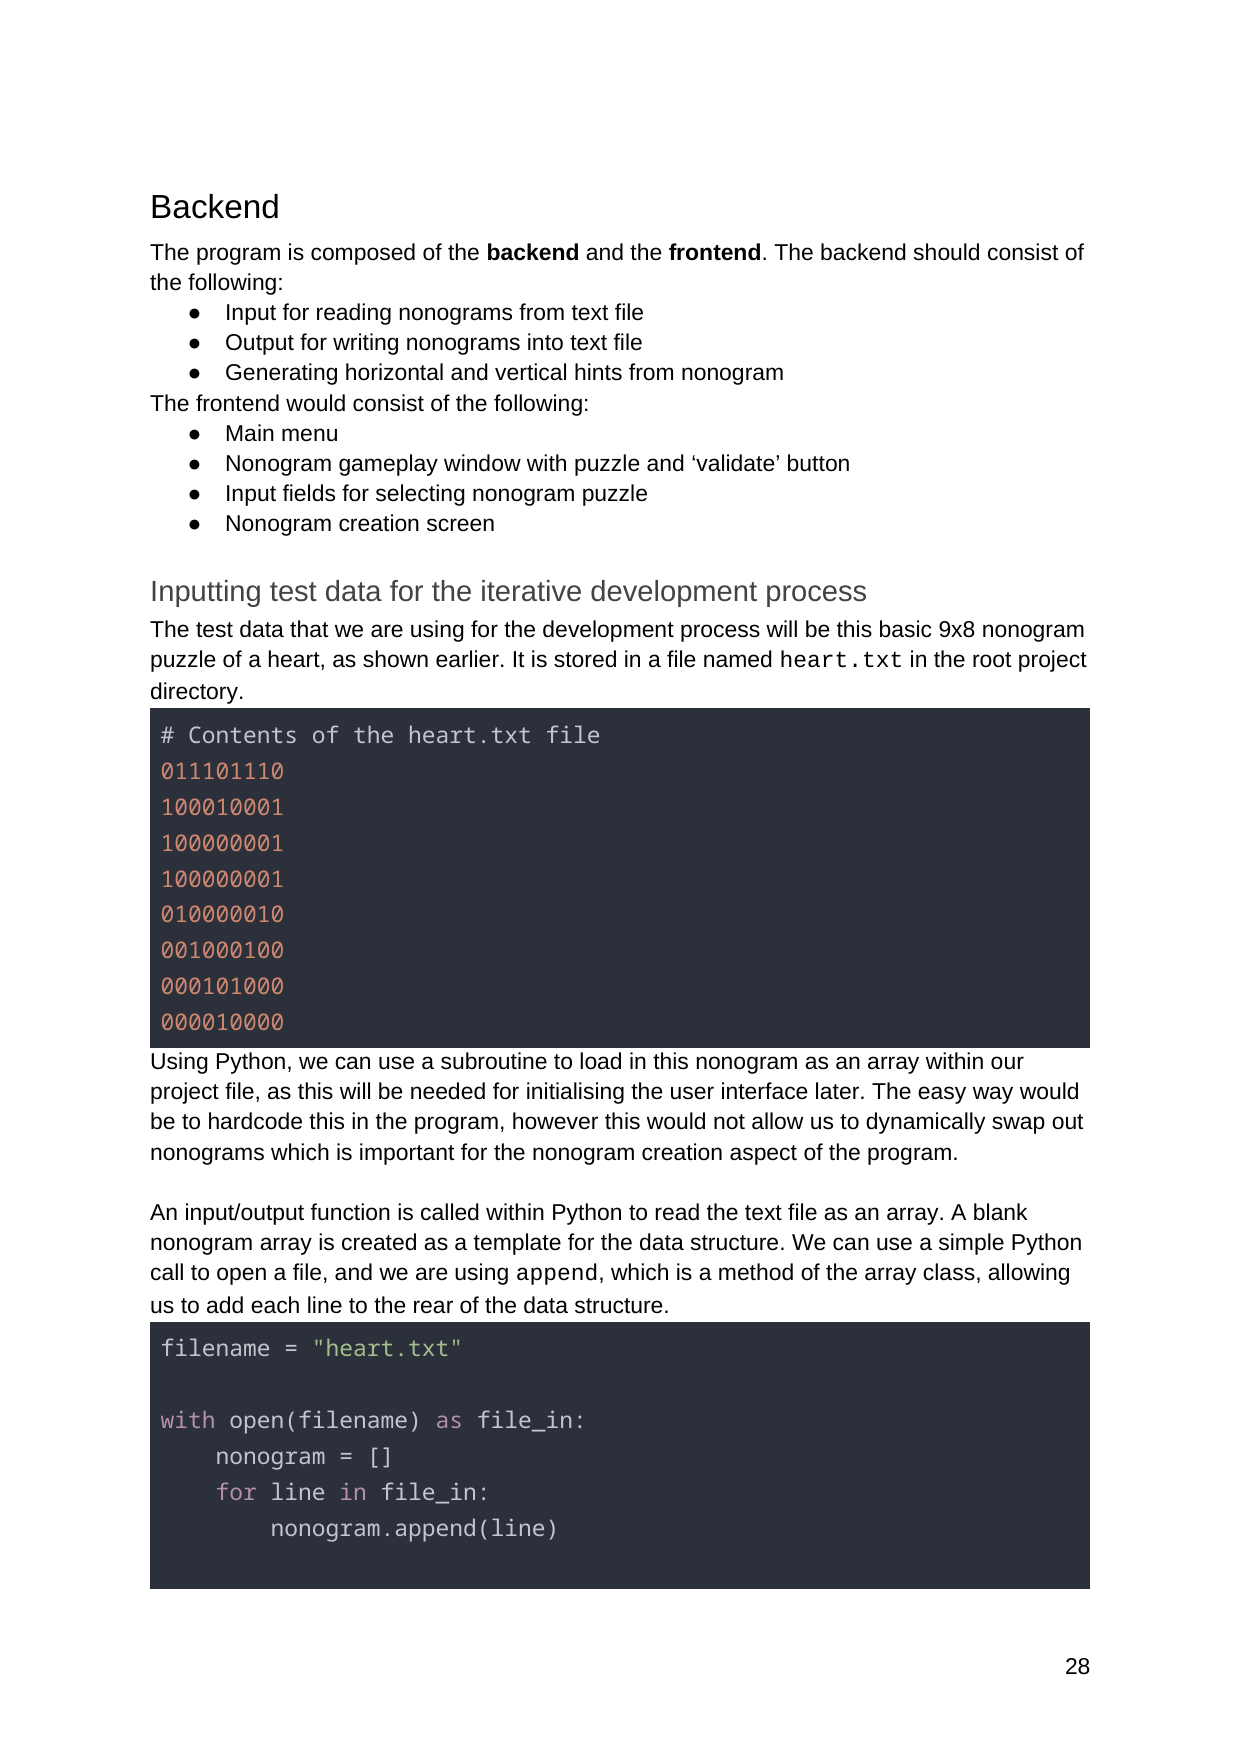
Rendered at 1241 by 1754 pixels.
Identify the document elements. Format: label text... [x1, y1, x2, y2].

list Input for reading nonograms from text file [187, 299, 1090, 325]
list Nonogram gameplay window with puzzle and ‘validate’ button [187, 450, 1090, 476]
text Using Python, we can use a subroutine to load in this nonogram as an array within our project file, as this will be needed for initialising the user interface later. The easy way would be to hardcode this in the program, however this would not allow us to dynamically swap out nonograms which is important for the nonogram creation aspect of the program. [150, 1048, 1090, 1165]
list Output for writing nonograms into text file [187, 329, 1090, 355]
list Input fields for selecting nonogram puzzle [187, 480, 1090, 506]
subtitle Inputting test data for the iterative development process [150, 574, 1090, 607]
text The frontend would consist of the following: [150, 389, 1090, 416]
text The test data that we are using for the development process will be this basic 9x8 nonogram puzzle of a heart, as shown earlier. It is stored in a file named heart.txt in the root project directory. [150, 616, 1090, 704]
list Generating horizontal and vertical hints from nonogram [187, 359, 1090, 386]
table_header # Contents of the heart.txt file 011101110 100010001 100000001 100000001 010000010 001000100 000101000 000010000 [150, 708, 1090, 1048]
text The program is composed of the backend and the frontend. The backend should consist of the following: [150, 238, 1090, 295]
list Main menu [187, 420, 1090, 446]
list Nonogram creation screen [187, 510, 1090, 537]
text An input/output function is called within Python to read the text file as an array. A blank nonogram array is created as a template for the data structure. We can use a simple Python call to open a file, and we are using append, which is a method of the array class, allowing us to add each line to the rear of the data structure. [150, 1199, 1090, 1318]
table_header filename = "heart.txt" with open(filename) as file_in: nonogram = [] for line in file_in: nonogram.append(line) [150, 1322, 1090, 1589]
subtitle Backend [150, 187, 1090, 226]
